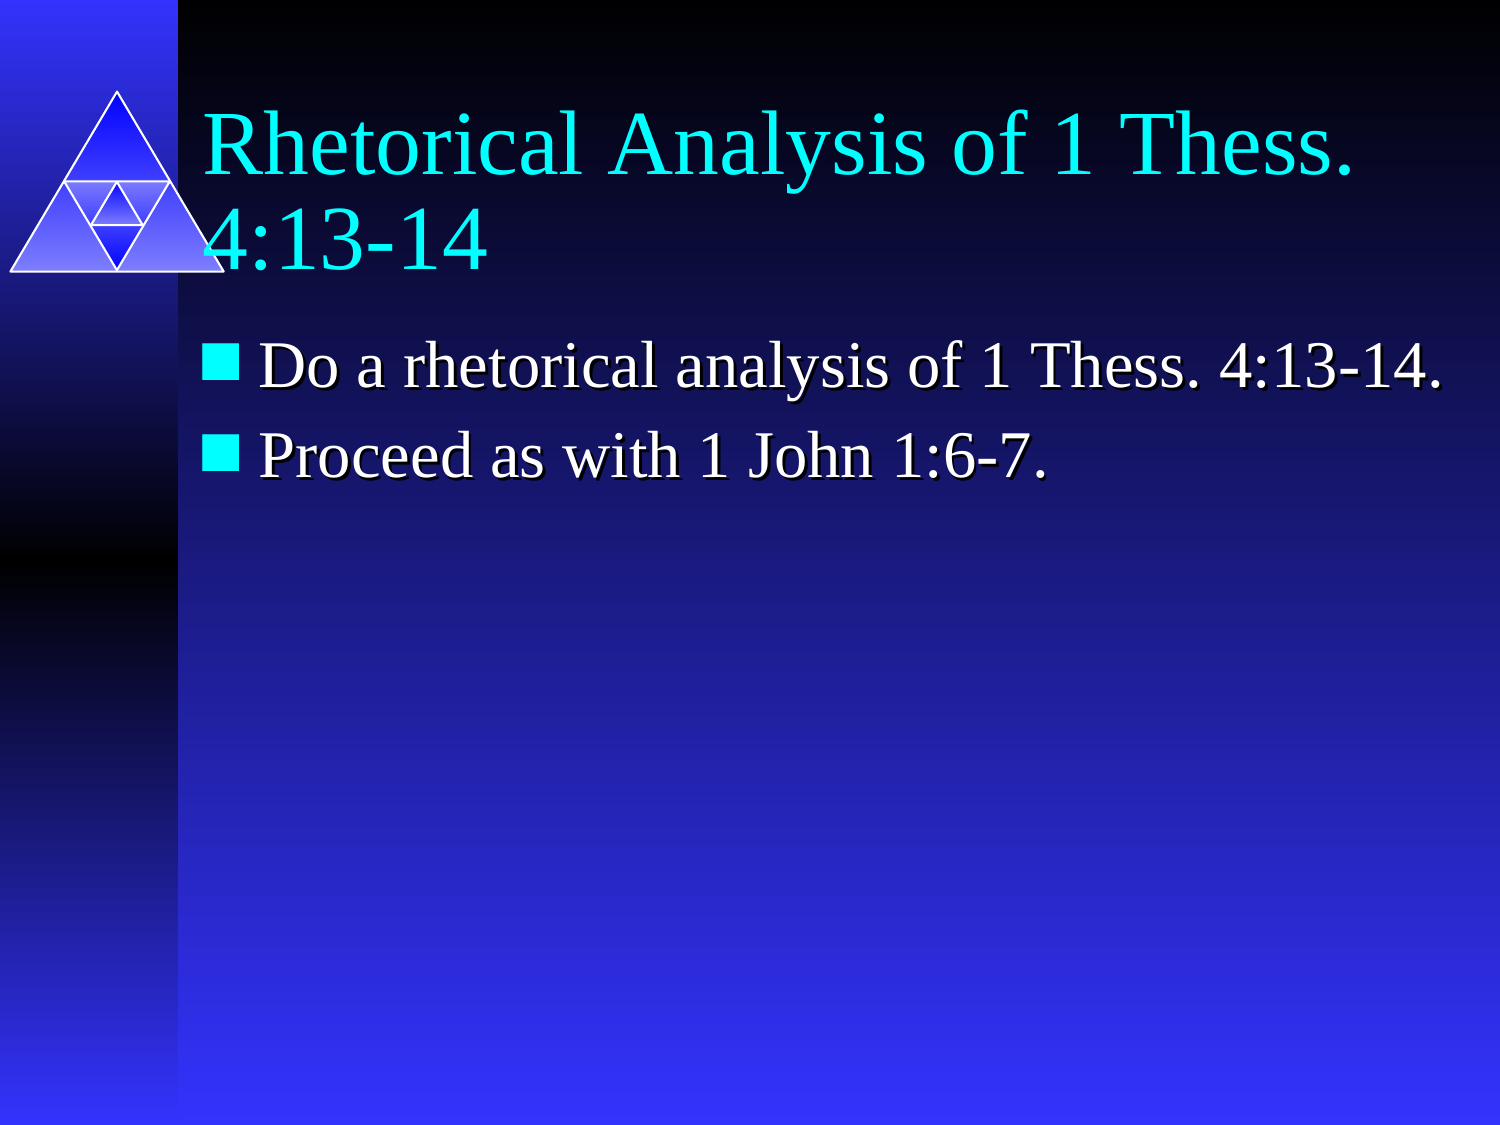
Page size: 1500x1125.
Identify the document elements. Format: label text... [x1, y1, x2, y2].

list Do a rhetorical analysis of 1 Thess. 4:13-14. Proceed as with 1 John 1:6-7. [187, 324, 1463, 1001]
title Rhetorical Analysis of 1 Thess. 4:13-14 [187, 80, 1463, 308]
